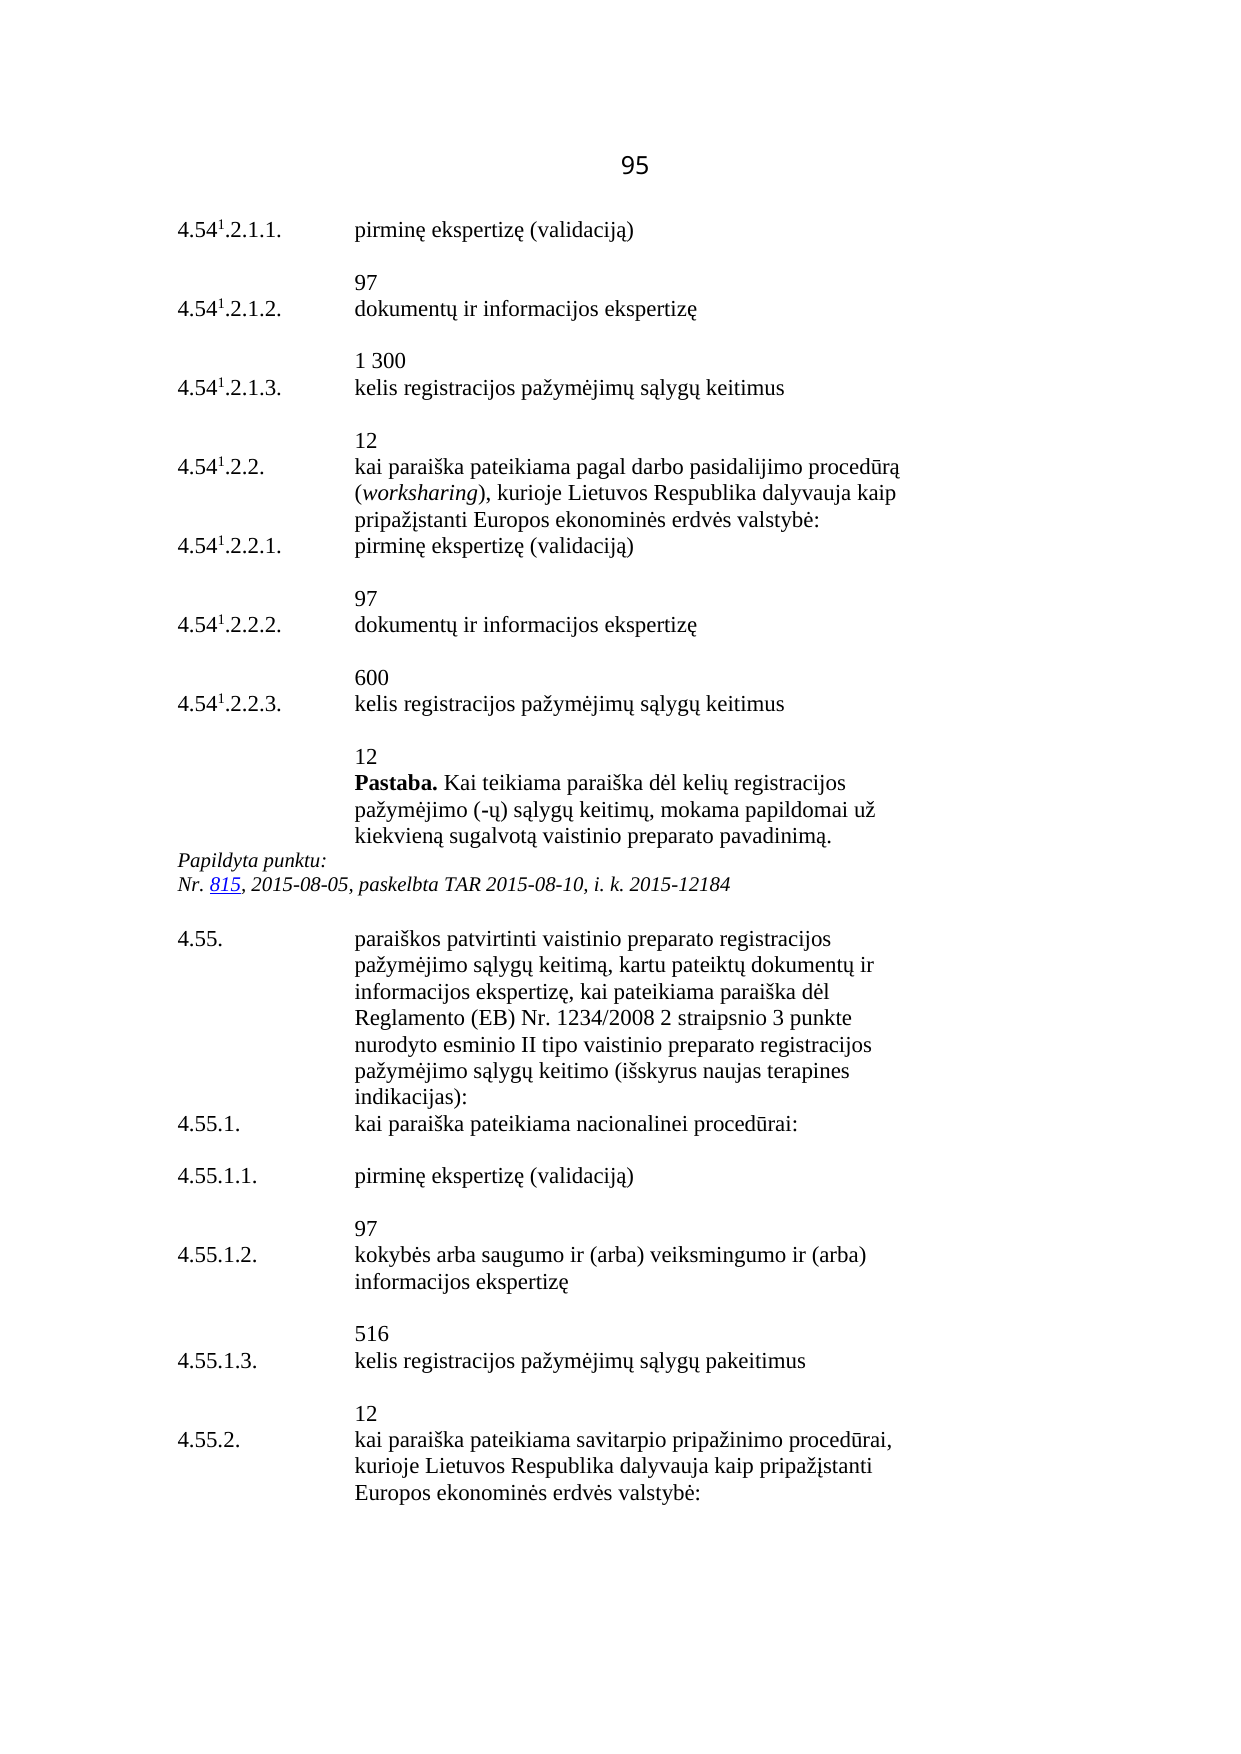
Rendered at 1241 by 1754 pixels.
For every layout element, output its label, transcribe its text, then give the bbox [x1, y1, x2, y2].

text 4.541.2.2.2. dokumentų ir informacijos ekspertizę 600 [177, 611, 945, 690]
text pripažįstanti Europos ekonominės erdvės valstybė: [354, 506, 945, 532]
text 4.55. paraiškos patvirtinti vaistinio preparato registracijos [177, 925, 945, 952]
text pažymėjimo sąlygų keitimą, kartu pateiktų dokumentų ir [354, 952, 945, 978]
text Nr. 815, 2015-08-05, paskelbta TAR 2015-08-10, i. k. 2015-12184 [177, 872, 1093, 896]
text Pastaba. Kai teikiama paraiška dėl kelių registracijos [354, 769, 945, 796]
text 4.55.1. kai paraiška pateikiama nacionalinei procedūrai: [177, 1110, 945, 1162]
text Reglamento (EB) Nr. 1234/2008 2 straipsnio 3 punkte [354, 1004, 945, 1031]
text indikacijas): [354, 1083, 945, 1110]
text kurioje Lietuvos Respublika dalyvauja kaip pripažįstanti [354, 1452, 945, 1479]
text 4.541.2.2.1. pirminę ekspertizę (validaciją) 97 [177, 532, 945, 611]
text informacijos ekspertizę 516 [354, 1268, 945, 1347]
text 4.55.1.3. kelis registracijos pažymėjimų sąlygų pakeitimus 12 [177, 1347, 945, 1426]
text 4.541.2.2. kai paraiška pateikiama pagal darbo pasidalijimo procedūrą [177, 453, 945, 479]
text (worksharing), kurioje Lietuvos Respublika dalyvauja kaip [354, 479, 945, 506]
text 4.541.2.1.3. kelis registracijos pažymėjimų sąlygų keitimus 12 [177, 374, 945, 453]
text 4.55.2. kai paraiška pateikiama savitarpio pripažinimo procedūrai, [177, 1426, 945, 1452]
text nurodyto esminio II tipo vaistinio preparato registracijos [354, 1031, 945, 1057]
text 4.541.2.1.2. dokumentų ir informacijos ekspertizę 1 300 [177, 295, 945, 374]
text pažymėjimo sąlygų keitimo (išskyrus naujas terapines [354, 1057, 945, 1083]
text 4.55.1.2. kokybės arba saugumo ir (arba) veiksmingumo ir (arba) [177, 1241, 945, 1268]
text 4.541.2.1.1. pirminę ekspertizę (validaciją) 97 [177, 216, 945, 295]
text 4.541.2.2.3. kelis registracijos pažymėjimų sąlygų keitimus 12 [177, 690, 945, 769]
text 4.55.1.1. pirminę ekspertizę (validaciją) 97 [177, 1162, 945, 1241]
text Europos ekonominės erdvės valstybė: [354, 1479, 945, 1505]
text Papildyta punktu: [177, 848, 1093, 872]
text informacijos ekspertizę, kai pateikiama paraiška dėl [354, 978, 945, 1004]
text kiekvieną sugalvotą vaistinio preparato pavadinimą. [354, 822, 945, 848]
text pažymėjimo (-ų) sąlygų keitimų, mokama papildomai už [354, 796, 945, 822]
